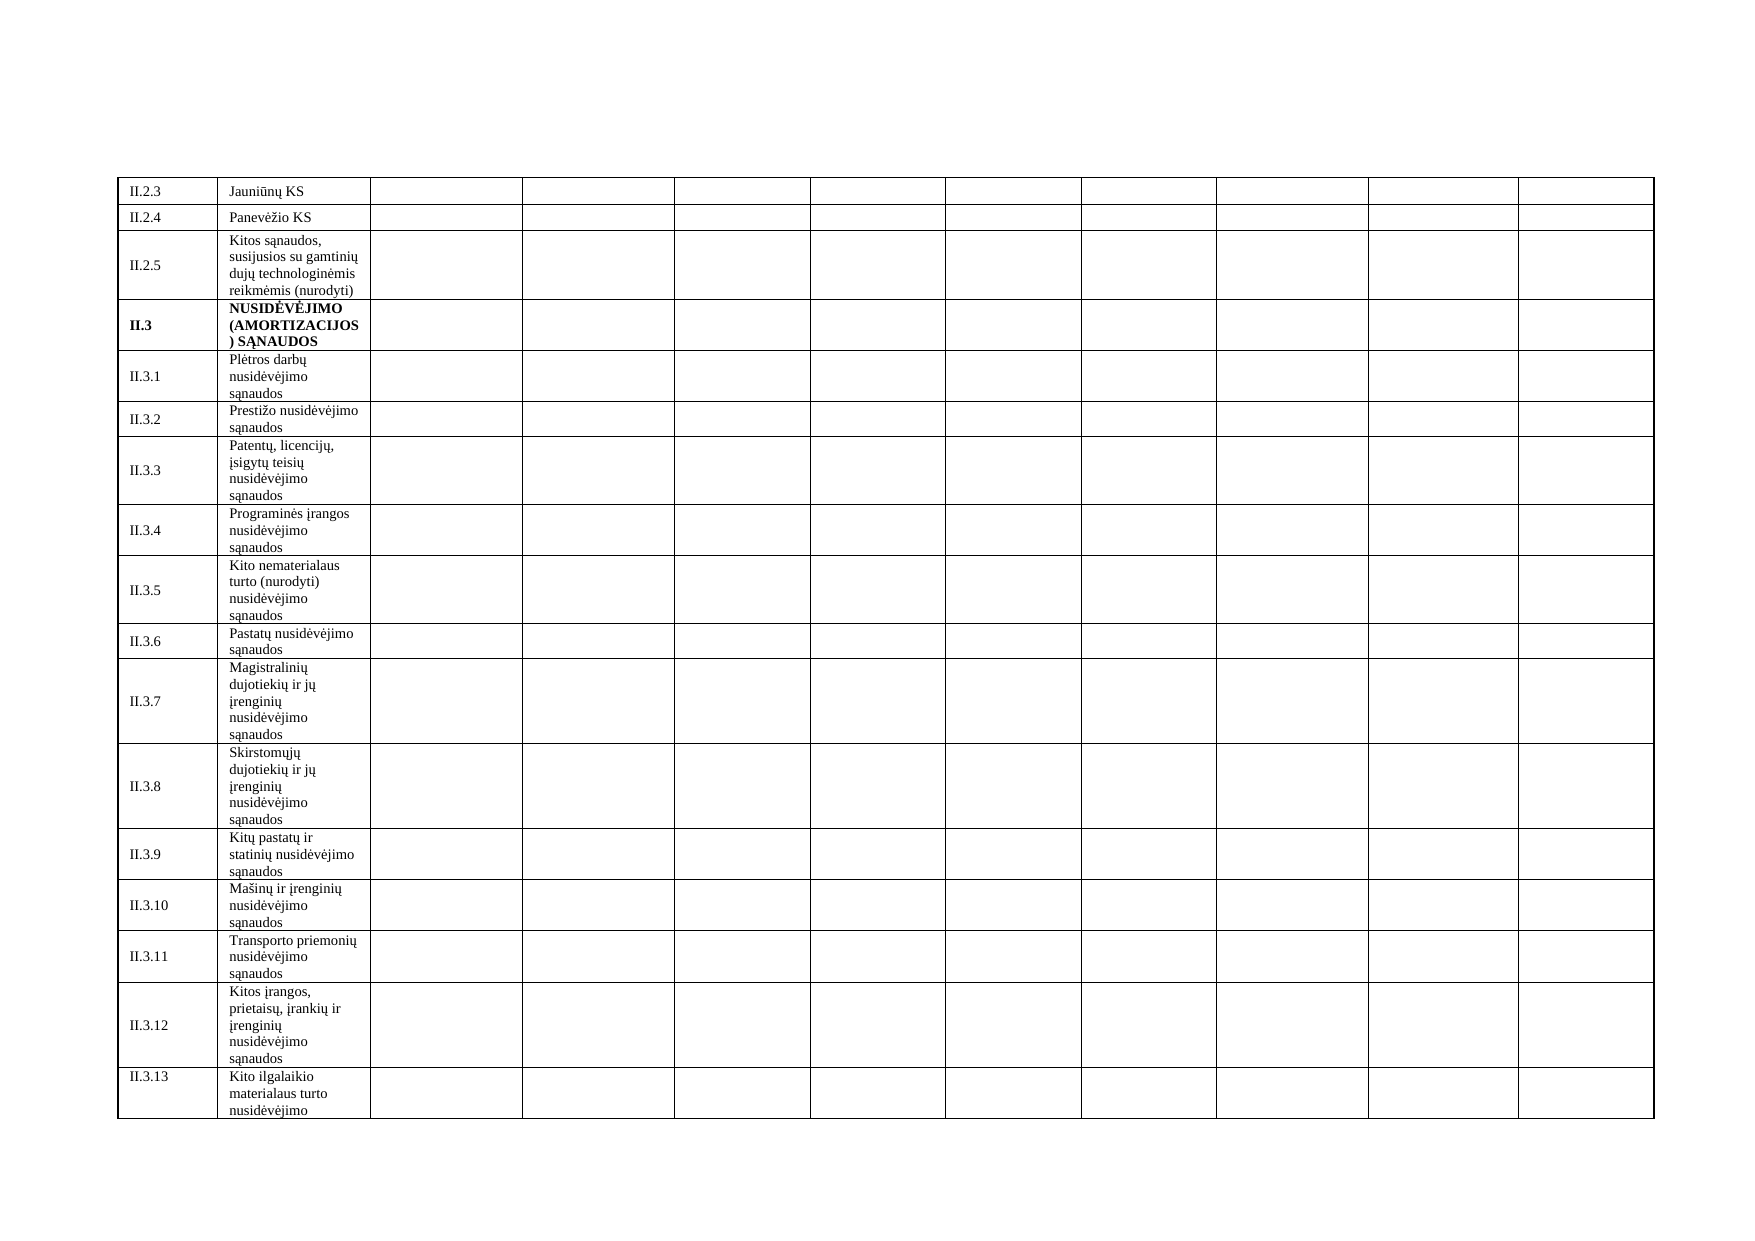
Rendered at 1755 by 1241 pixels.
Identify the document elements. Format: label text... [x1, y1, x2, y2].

table_cell [1519, 351, 1653, 401]
table_cell Skirstomųjų dujotiekių ir jų įrenginių nusidėvėjimo sąnaudos [218, 744, 370, 828]
table_cell [1519, 744, 1653, 828]
table_cell [371, 351, 522, 401]
table_cell Patentų, licencijų, įsigytų teisių nusidėvėjimo sąnaudos [218, 437, 370, 504]
table_cell [811, 829, 945, 879]
table_cell II.3.3 [119, 437, 217, 504]
table_cell [523, 1068, 674, 1118]
table_cell [675, 983, 810, 1067]
table_cell [1519, 205, 1653, 230]
table_cell [371, 402, 522, 436]
table_cell [675, 505, 810, 555]
table_cell [523, 178, 674, 204]
table_cell Magistralinių dujotiekių ir jų įrenginių nusidėvėjimo sąnaudos [218, 659, 370, 743]
table_cell [811, 505, 945, 555]
table_cell [1082, 505, 1216, 555]
table_cell [1369, 300, 1518, 350]
table_cell [946, 402, 1081, 436]
table_cell [1369, 744, 1518, 828]
table_cell Kitos įrangos, prietaisų, įrankių ir įrenginių nusidėvėjimo sąnaudos [218, 983, 370, 1067]
table_cell [1369, 880, 1518, 930]
table_cell [1519, 231, 1653, 298]
table_cell II.3.9 [119, 829, 217, 879]
table_cell [1369, 556, 1518, 623]
table_cell [1369, 231, 1518, 298]
table_cell [675, 880, 810, 930]
table_cell Mašinų ir įrenginių nusidėvėjimo sąnaudos [218, 880, 370, 930]
table_cell [1082, 300, 1216, 350]
table_cell [1217, 880, 1368, 930]
table_cell [675, 205, 810, 230]
table_cell [371, 624, 522, 658]
table_cell [1519, 556, 1653, 623]
table_cell [1082, 556, 1216, 623]
table_cell [1369, 1068, 1518, 1118]
table_cell Kitų pastatų ir statinių nusidėvėjimo sąnaudos [218, 829, 370, 879]
table_cell [1082, 205, 1216, 230]
table_cell [1082, 880, 1216, 930]
table_cell [1369, 205, 1518, 230]
table_cell [675, 829, 810, 879]
table_cell II.3.4 [119, 505, 217, 555]
table_cell [1082, 178, 1216, 204]
table_cell [1369, 178, 1518, 204]
table_cell [1519, 829, 1653, 879]
table_cell Plėtros darbų nusidėvėjimo sąnaudos [218, 351, 370, 401]
table_cell [1519, 931, 1653, 982]
table_cell II.3.10 [119, 880, 217, 930]
table_cell [1082, 829, 1216, 879]
table_cell [371, 983, 522, 1067]
table_cell [523, 744, 674, 828]
table_cell [371, 178, 522, 204]
table_cell NUSIDĖVĖJIMO (AMORTIZACIJOS) SĄNAUDOS [218, 300, 370, 350]
table_cell II.3.13 [119, 1068, 217, 1118]
table_cell [946, 351, 1081, 401]
table_cell [675, 437, 810, 504]
table_cell [1519, 178, 1653, 204]
table_cell [523, 556, 674, 623]
table_cell [371, 556, 522, 623]
table_cell [946, 231, 1081, 298]
table_cell [675, 744, 810, 828]
table_cell [1217, 402, 1368, 436]
table_cell [1217, 931, 1368, 982]
table_cell [675, 931, 810, 982]
table_cell [946, 1068, 1081, 1118]
table_cell [1082, 659, 1216, 743]
table_cell II.3.12 [119, 983, 217, 1067]
table_cell [523, 931, 674, 982]
table_cell [371, 300, 522, 350]
table_cell II.3.2 [119, 402, 217, 436]
table_cell II.3.11 [119, 931, 217, 982]
table_cell [523, 300, 674, 350]
table_cell [371, 744, 522, 828]
table_cell Kitos sąnaudos, susijusios su gamtinių dujų technologinėmis reikmėmis (nurodyti) [218, 231, 370, 298]
table_cell [371, 829, 522, 879]
table_cell [675, 402, 810, 436]
table_cell [1369, 437, 1518, 504]
table_cell [1217, 437, 1368, 504]
table_cell [1082, 402, 1216, 436]
table_cell [811, 744, 945, 828]
table_cell [371, 205, 522, 230]
table_cell [1369, 931, 1518, 982]
table_cell [675, 624, 810, 658]
table_cell [811, 931, 945, 982]
table_cell [371, 880, 522, 930]
table_cell [1519, 402, 1653, 436]
table_cell [811, 351, 945, 401]
table_cell II.3.6 [119, 624, 217, 658]
table_cell II.3.8 [119, 744, 217, 828]
table_cell [811, 178, 945, 204]
table_cell [946, 505, 1081, 555]
table_cell [946, 829, 1081, 879]
table_cell [1519, 1068, 1653, 1118]
table_cell [946, 744, 1081, 828]
table_cell II.2.3 [119, 178, 217, 204]
table_cell Panevėžio KS [218, 205, 370, 230]
table_cell [811, 300, 945, 350]
table_cell [811, 205, 945, 230]
table_cell [371, 231, 522, 298]
table_cell [1217, 205, 1368, 230]
table_cell [1082, 1068, 1216, 1118]
table_cell [946, 556, 1081, 623]
table_cell [1082, 231, 1216, 298]
table_cell [675, 556, 810, 623]
table_cell [1369, 829, 1518, 879]
table_cell [371, 505, 522, 555]
table_cell [1082, 624, 1216, 658]
table_cell [1217, 505, 1368, 555]
table_cell [1217, 300, 1368, 350]
table_cell [1217, 829, 1368, 879]
table_cell [1217, 231, 1368, 298]
table_cell [675, 178, 810, 204]
table_cell [371, 1068, 522, 1118]
table_cell [811, 624, 945, 658]
table_cell [1519, 624, 1653, 658]
table_cell [1519, 300, 1653, 350]
table_cell [1217, 556, 1368, 623]
table_cell [1519, 505, 1653, 555]
table_cell II.2.5 [119, 231, 217, 298]
table_cell [523, 437, 674, 504]
table_cell [1217, 1068, 1368, 1118]
table_cell [1519, 659, 1653, 743]
table_cell [523, 880, 674, 930]
table_cell [675, 351, 810, 401]
table_cell [523, 829, 674, 879]
table_cell [675, 1068, 810, 1118]
table_cell [811, 983, 945, 1067]
table_cell [1082, 351, 1216, 401]
table_cell [1519, 437, 1653, 504]
table_cell [371, 931, 522, 982]
table_cell [1217, 351, 1368, 401]
table_cell [371, 437, 522, 504]
table_cell [1082, 744, 1216, 828]
table_cell [1217, 178, 1368, 204]
table_cell Transporto priemonių nusidėvėjimo sąnaudos [218, 931, 370, 982]
table_cell II.3 [119, 300, 217, 350]
table_cell [1082, 983, 1216, 1067]
table_cell [811, 880, 945, 930]
table_cell [811, 231, 945, 298]
table_cell [811, 402, 945, 436]
table_cell [1217, 624, 1368, 658]
table_cell Jauniūnų KS [218, 178, 370, 204]
table_cell [811, 659, 945, 743]
table_cell [1369, 659, 1518, 743]
table_cell [523, 205, 674, 230]
table_cell [523, 351, 674, 401]
table_cell [1217, 659, 1368, 743]
table_cell Programinės įrangos nusidėvėjimo sąnaudos [218, 505, 370, 555]
table_cell [811, 1068, 945, 1118]
table_cell [1369, 351, 1518, 401]
table_cell II.3.1 [119, 351, 217, 401]
table_cell [1369, 505, 1518, 555]
table_cell [946, 205, 1081, 230]
table_cell [946, 178, 1081, 204]
table_cell Kito nematerialaus turto (nurodyti) nusidėvėjimo sąnaudos [218, 556, 370, 623]
table_cell [946, 880, 1081, 930]
table_cell [946, 931, 1081, 982]
table_cell [1082, 437, 1216, 504]
table_cell [371, 659, 522, 743]
table_cell [523, 983, 674, 1067]
table_cell Kito ilgalaikio materialaus turto nusidėvėjimo [218, 1068, 370, 1118]
table_cell [946, 659, 1081, 743]
table_cell [523, 659, 674, 743]
table_cell II.3.7 [119, 659, 217, 743]
table_cell [1217, 983, 1368, 1067]
table_cell [946, 624, 1081, 658]
table_cell [675, 300, 810, 350]
table_cell II.3.5 [119, 556, 217, 623]
table_cell [946, 983, 1081, 1067]
table_cell [1369, 624, 1518, 658]
table_cell [946, 300, 1081, 350]
table_cell [523, 505, 674, 555]
table_cell [523, 624, 674, 658]
table_cell II.2.4 [119, 205, 217, 230]
table_cell [675, 659, 810, 743]
table_cell [946, 437, 1081, 504]
table_cell [811, 556, 945, 623]
table_cell [1369, 402, 1518, 436]
table_cell Pastatų nusidėvėjimo sąnaudos [218, 624, 370, 658]
table_cell [1519, 983, 1653, 1067]
table_cell [1217, 744, 1368, 828]
table_cell [1519, 880, 1653, 930]
table_cell [523, 402, 674, 436]
table_cell Prestižo nusidėvėjimo sąnaudos [218, 402, 370, 436]
table_cell [811, 437, 945, 504]
table_cell [1082, 931, 1216, 982]
table_cell [1369, 983, 1518, 1067]
table_cell [523, 231, 674, 298]
table_cell [675, 231, 810, 298]
